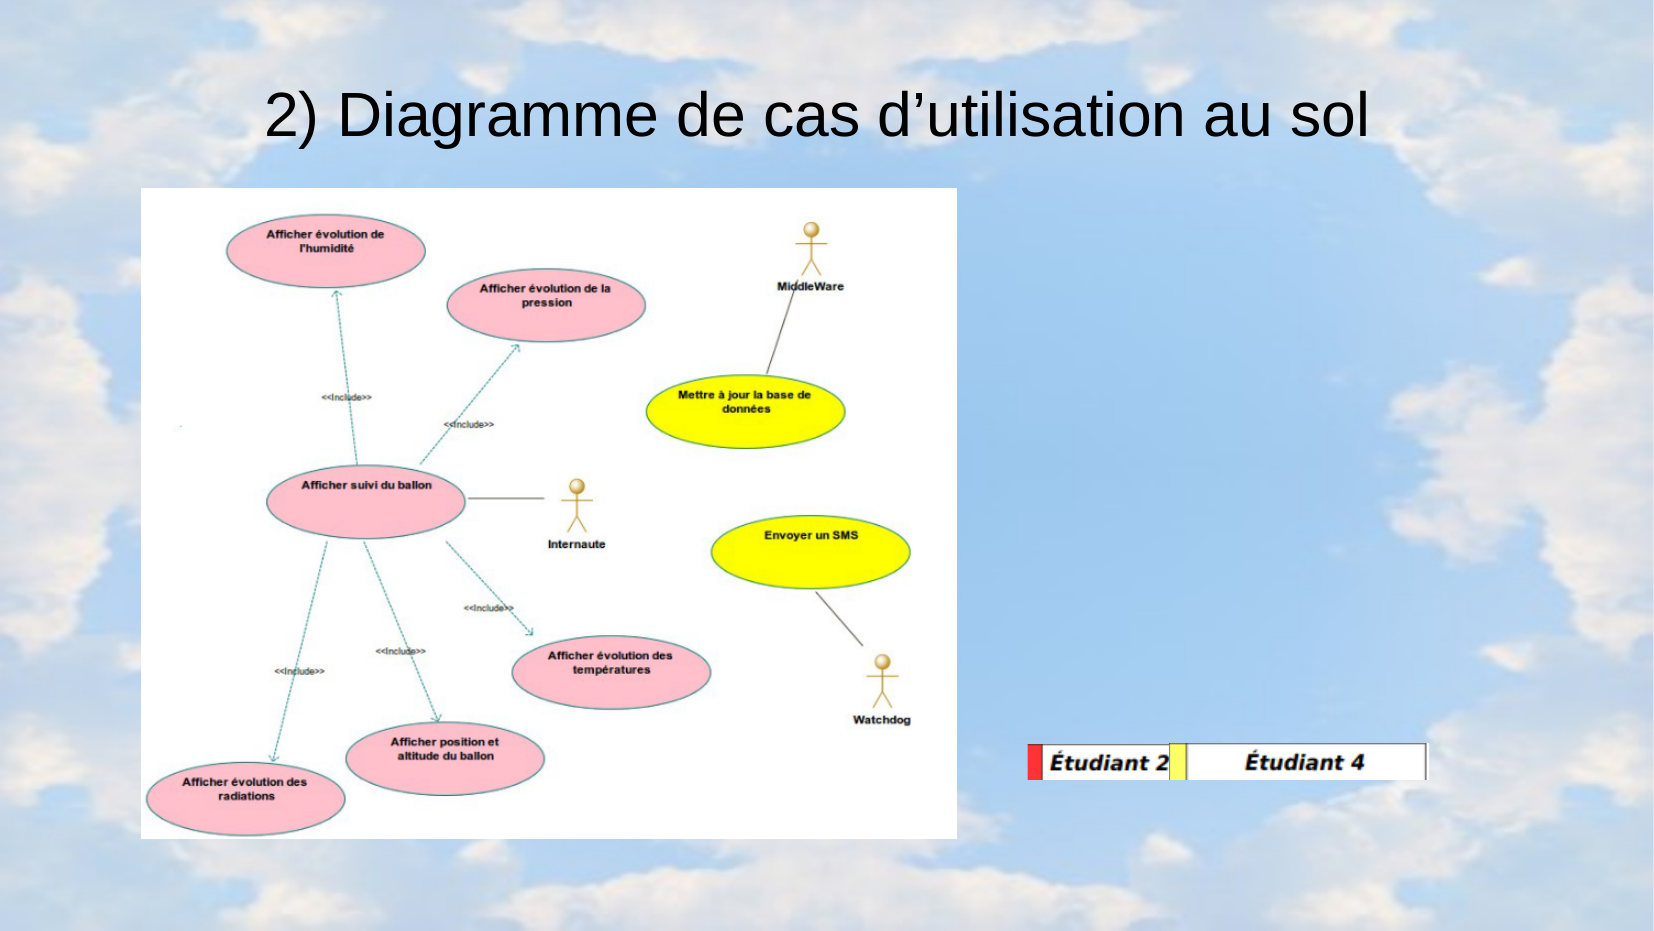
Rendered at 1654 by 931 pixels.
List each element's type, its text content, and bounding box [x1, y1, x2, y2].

picture [0, 0, 1654, 931]
title 2) Diagramme de cas d’utilisation au sol [82, 37, 1571, 193]
